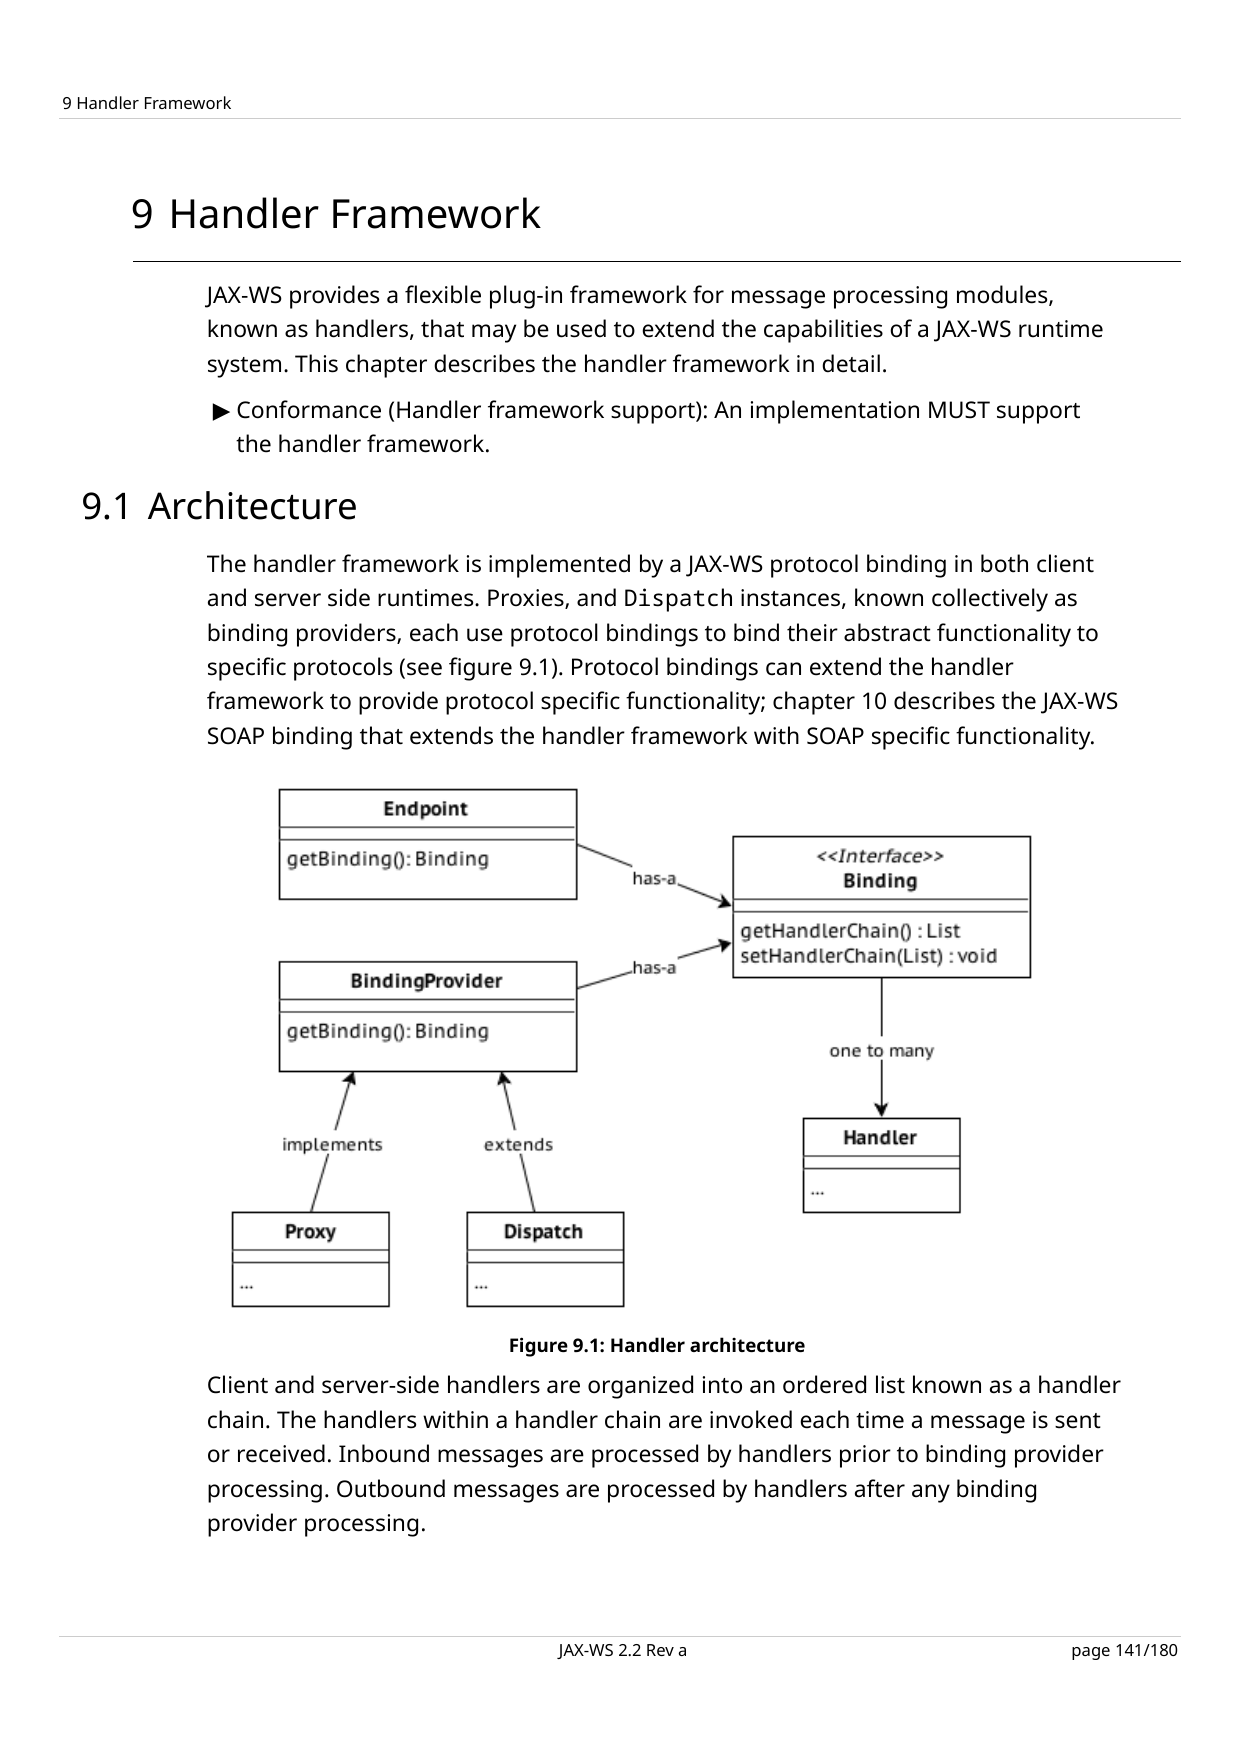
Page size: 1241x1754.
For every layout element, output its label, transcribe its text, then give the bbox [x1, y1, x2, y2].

subtitle Handler Framework [133, 165, 1181, 261]
subtitle Architecture [133, 480, 1181, 530]
text The handler framework is implemented by a JAX-WS protocol binding in both client and server side runtimes. Proxies, and Dispatch instances, known collectively as binding providers, each use protocol bindings to bind their abstract functionality to specific protocols (see figure 9.1). Protocol bindings can extend the handler framework to provide protocol specific functionality; chapter 10 describes the JAX-WS SOAP binding that extends the handler framework with SOAP specific functionality. [207, 548, 1122, 751]
text JAX-WS provides a flexible plug-in framework for message processing modules, known as handlers, that may be used to extend the capabilities of a JAX-WS runtime system. This chapter describes the handler framework in detail. [207, 279, 1122, 379]
list Conformance (Handler framework support): An implementation MUST support the handler framework. [221, 394, 1122, 459]
picture [229, 786, 1033, 1309]
text Client and server-side handlers are organized into an ordered list known as a handler chain. The handlers within a handler chain are invoked each time a message is sent or received. Inbound messages are processed by handlers prior to binding provider processing. Outbound messages are processed by handlers after any binding provider processing. [207, 1369, 1122, 1538]
text Figure 9.1: Handler architecture [192, 1332, 1122, 1358]
